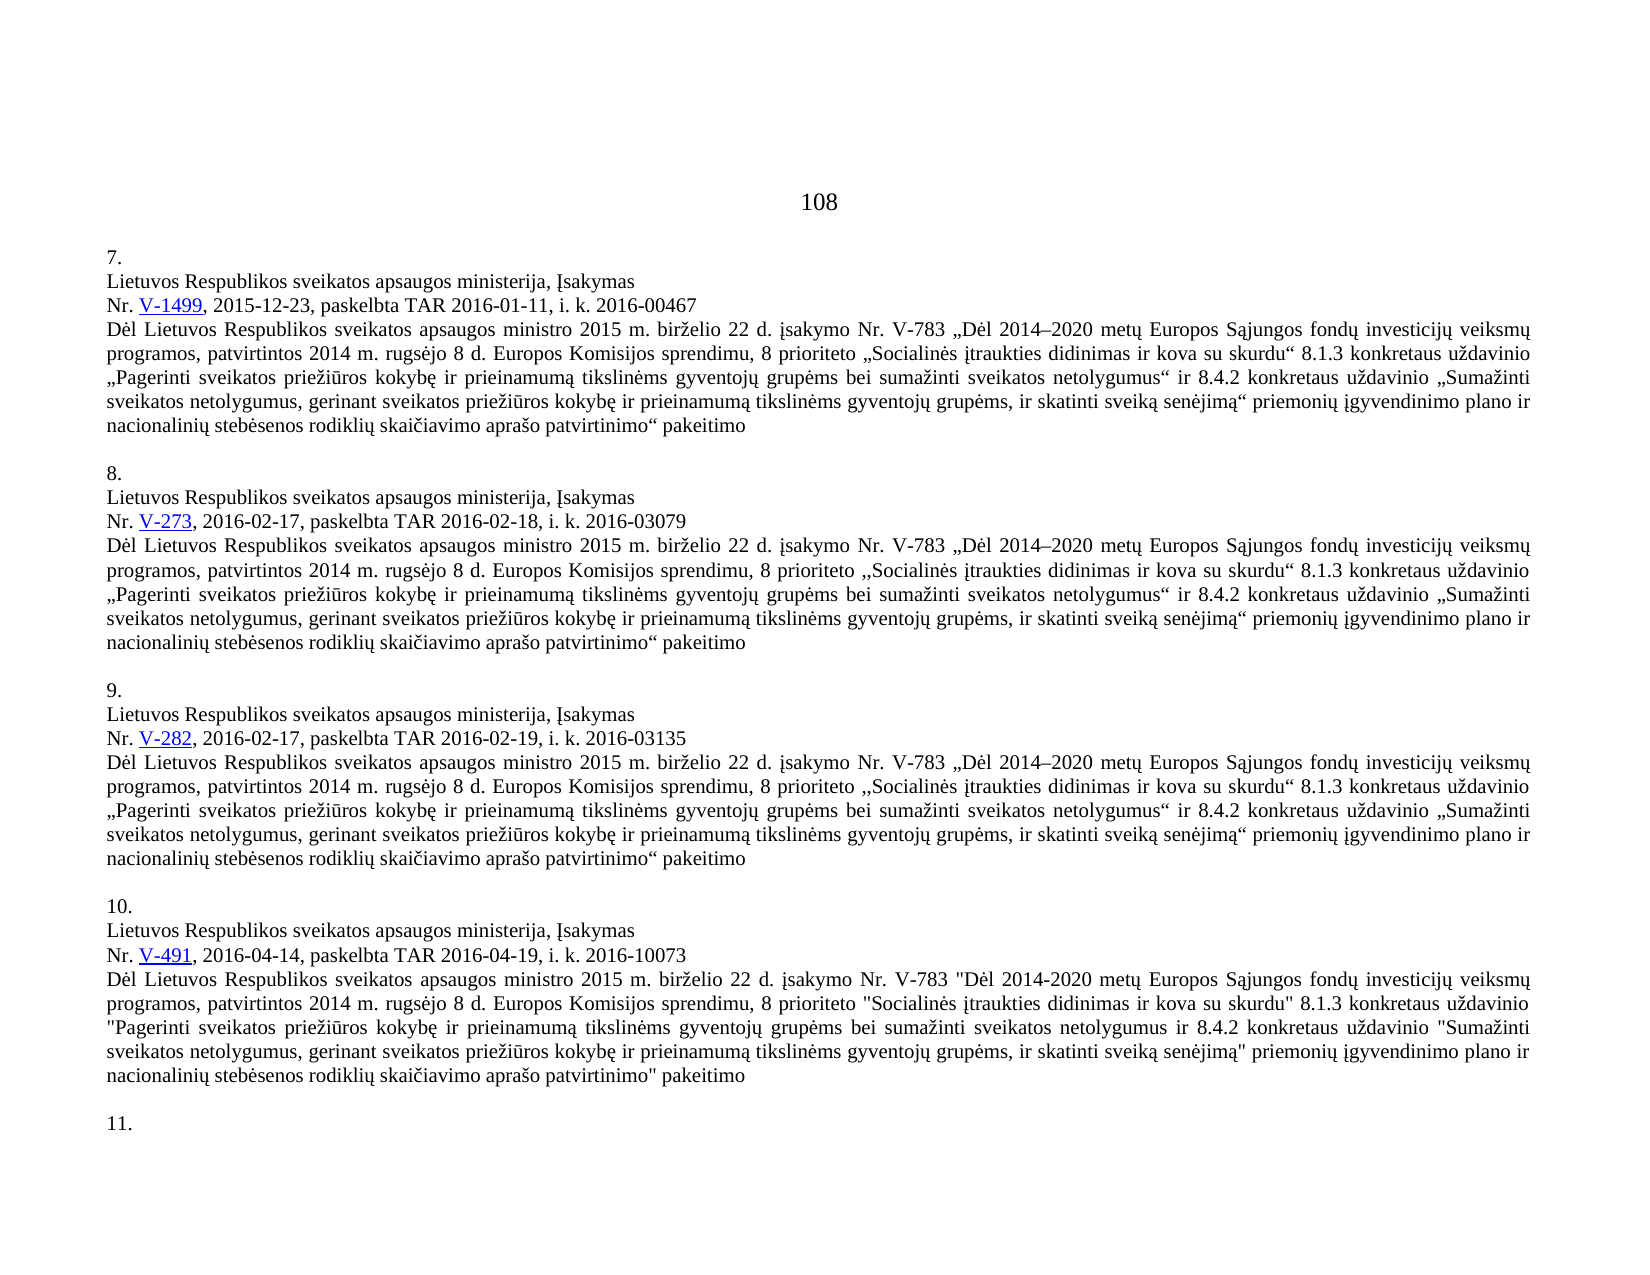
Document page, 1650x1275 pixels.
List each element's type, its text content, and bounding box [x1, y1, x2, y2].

text Nr. V-1499, 2015-12-23, paskelbta TAR 2016-01-11, i. k. 2016-00467 [106, 293, 1532, 317]
text 10. [106, 894, 1532, 918]
text 11. [106, 1111, 1532, 1135]
text Lietuvos Respublikos sveikatos apsaugos ministerija, Įsakymas [106, 918, 1532, 942]
text Dėl Lietuvos Respublikos sveikatos apsaugos ministro 2015 m. birželio 22 d. įsakymo Nr. V-783 „Dėl 2014–2020 metų Europos Sąjungos fondų investicijų veiksmų programos, patvirtintos 2014 m. rugsėjo 8 d. Europos Komisijos sprendimu, 8 prioriteto ,,Socialinės įtraukties didinimas ir kova su skurdu“ 8.1.3 konkretaus uždavinio „Pagerinti sveikatos priežiūros kokybę ir prieinamumą tikslinėms gyventojų grupėms bei sumažinti sveikatos netolygumus“ ir 8.4.2 konkretaus uždavinio „Sumažinti sveikatos netolygumus, gerinant sveikatos priežiūros kokybę ir prieinamumą tikslinėms gyventojų grupėms, ir skatinti sveiką senėjimą“ priemonių įgyvendinimo plano ir nacionalinių stebėsenos rodiklių skaičiavimo aprašo patvirtinimo“ pakeitimo [106, 750, 1532, 870]
text 7. [106, 245, 1532, 269]
text Nr. V-491, 2016-04-14, paskelbta TAR 2016-04-19, i. k. 2016-10073 [106, 942, 1532, 967]
text 8. [106, 461, 1532, 485]
text Lietuvos Respublikos sveikatos apsaugos ministerija, Įsakymas [106, 702, 1532, 726]
text Nr. V-282, 2016-02-17, paskelbta TAR 2016-02-19, i. k. 2016-03135 [106, 726, 1532, 750]
text Nr. V-273, 2016-02-17, paskelbta TAR 2016-02-18, i. k. 2016-03079 [106, 509, 1532, 533]
text Lietuvos Respublikos sveikatos apsaugos ministerija, Įsakymas [106, 269, 1532, 293]
text Dėl Lietuvos Respublikos sveikatos apsaugos ministro 2015 m. birželio 22 d. įsakymo Nr. V-783 "Dėl 2014-2020 metų Europos Sąjungos fondų investicijų veiksmų programos, patvirtintos 2014 m. rugsėjo 8 d. Europos Komisijos sprendimu, 8 prioriteto "Socialinės įtraukties didinimas ir kova su skurdu" 8.1.3 konkretaus uždavinio "Pagerinti sveikatos priežiūros kokybę ir prieinamumą tikslinėms gyventojų grupėms bei sumažinti sveikatos netolygumus ir 8.4.2 konkretaus uždavinio "Sumažinti sveikatos netolygumus, gerinant sveikatos priežiūros kokybę ir prieinamumą tikslinėms gyventojų grupėms, ir skatinti sveiką senėjimą" priemonių įgyvendinimo plano ir nacionalinių stebėsenos rodiklių skaičiavimo aprašo patvirtinimo" pakeitimo [106, 967, 1532, 1087]
text Dėl Lietuvos Respublikos sveikatos apsaugos ministro 2015 m. birželio 22 d. įsakymo Nr. V-783 „Dėl 2014–2020 metų Europos Sąjungos fondų investicijų veiksmų programos, patvirtintos 2014 m. rugsėjo 8 d. Europos Komisijos sprendimu, 8 prioriteto ,,Socialinės įtraukties didinimas ir kova su skurdu“ 8.1.3 konkretaus uždavinio „Pagerinti sveikatos priežiūros kokybę ir prieinamumą tikslinėms gyventojų grupėms bei sumažinti sveikatos netolygumus“ ir 8.4.2 konkretaus uždavinio „Sumažinti sveikatos netolygumus, gerinant sveikatos priežiūros kokybę ir prieinamumą tikslinėms gyventojų grupėms, ir skatinti sveiką senėjimą“ priemonių įgyvendinimo plano ir nacionalinių stebėsenos rodiklių skaičiavimo aprašo patvirtinimo“ pakeitimo [106, 533, 1532, 654]
text Lietuvos Respublikos sveikatos apsaugos ministerija, Įsakymas [106, 485, 1532, 509]
text 9. [106, 678, 1532, 702]
text Dėl Lietuvos Respublikos sveikatos apsaugos ministro 2015 m. birželio 22 d. įsakymo Nr. V-783 „Dėl 2014–2020 metų Europos Sąjungos fondų investicijų veiksmų programos, patvirtintos 2014 m. rugsėjo 8 d. Europos Komisijos sprendimu, 8 prioriteto „Socialinės įtraukties didinimas ir kova su skurdu“ 8.1.3 konkretaus uždavinio „Pagerinti sveikatos priežiūros kokybę ir prieinamumą tikslinėms gyventojų grupėms bei sumažinti sveikatos netolygumus“ ir 8.4.2 konkretaus uždavinio „Sumažinti sveikatos netolygumus, gerinant sveikatos priežiūros kokybę ir prieinamumą tikslinėms gyventojų grupėms, ir skatinti sveiką senėjimą“ priemonių įgyvendinimo plano ir nacionalinių stebėsenos rodiklių skaičiavimo aprašo patvirtinimo“ pakeitimo [106, 317, 1532, 437]
